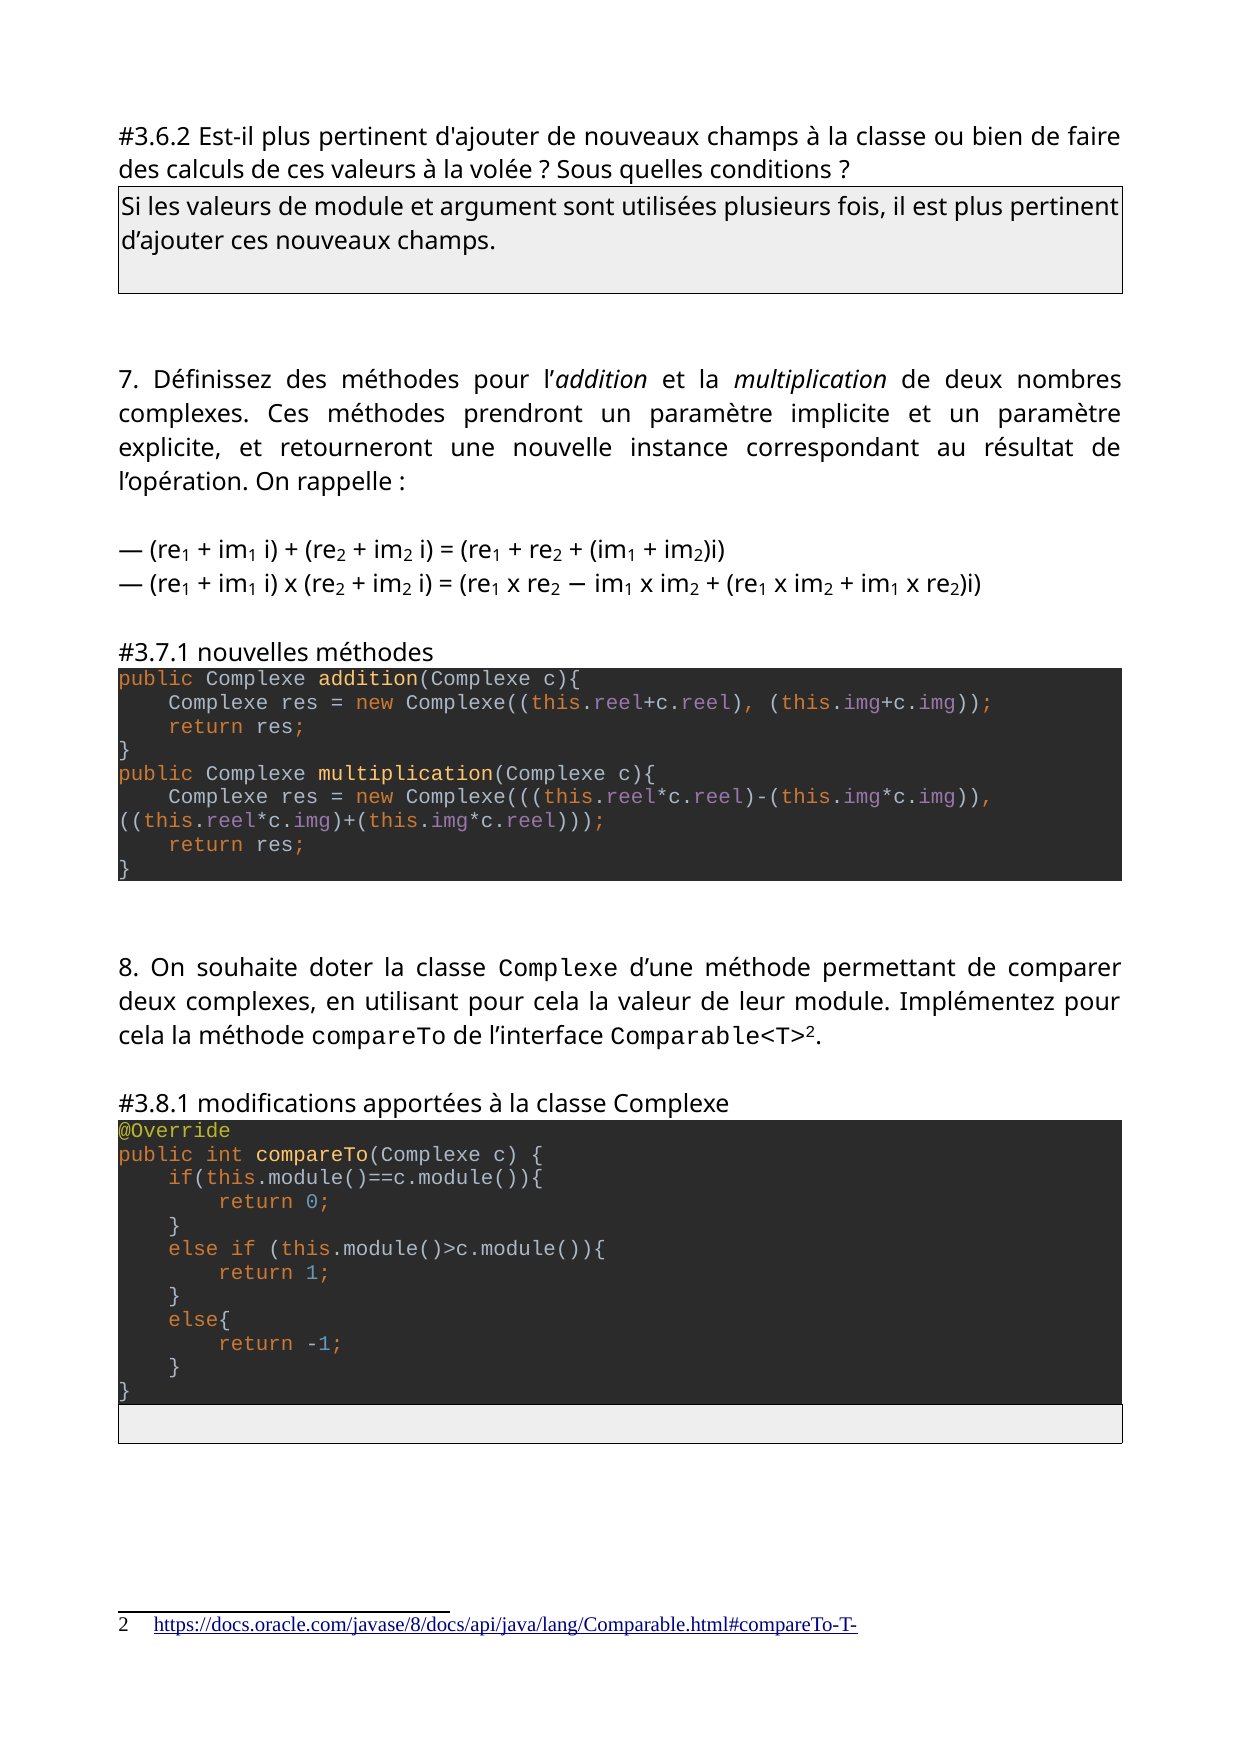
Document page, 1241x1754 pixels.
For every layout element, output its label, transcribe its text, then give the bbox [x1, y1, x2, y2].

text 8. On souhaite doter la classe Complexe d’une méthode permettant de comparer deux complexes, en utilisant pour cela la valeur de leur module. Implémentez pour cela la méthode compareTo de l’interface Comparable<T>. [118, 949, 1122, 1052]
text @Override public int compareTo(Complexe c) { if(this.module()==c.module()){ return 0; } else if (this.module()>c.module()){ return 1; } else{ return -1; } } [118, 1120, 1122, 1404]
text Si les valeurs de module et argument sont utilisées plusieurs fois, il est plus pertinent d’ajouter ces nouveaux champs. [119, 187, 1122, 254]
text — (re1 + im1 i) x (re2 + im2 i) = (re1 x re2 − im1 x im2 + (re1 x im2 + im1 x re2)i) [118, 566, 1122, 600]
text #3.7.1 nouvelles méthodes [118, 634, 1122, 668]
text #3.8.1 modifications apportées à la classe Complexe [118, 1086, 1122, 1120]
text https://docs.oracle.com/javase/8/docs/api/java/lang/Comparable.html#compareTo-T- [118, 1612, 1122, 1636]
text — (re1 + im1 i) + (re2 + im2 i) = (re1 + re2 + (im1 + im2)i) [118, 532, 1122, 566]
text 7. Définissez des méthodes pour l’addition et la multiplication de deux nombres complexes. Ces méthodes prendront un paramètre implicite et un paramètre explicite, et retourneront une nouvelle instance correspondant au résultat de l’opération. On rappelle : [118, 362, 1122, 498]
text #3.6.2 Est-il plus pertinent d'ajouter de nouveaux champs à la classe ou bien de faire des calculs de ces valeurs à la volée ? Sous quelles conditions ? [118, 118, 1122, 186]
text public Complexe addition(Complexe c){ Complexe res = new Complexe((this.reel+c.reel), (this.img+c.img)); return res; } public Complexe multiplication(Complexe c){ Complexe res = new Complexe(((this.reel*c.reel)-(this.img*c.img)),((this.reel*c.img)+(this.img*c.reel))); return res; } [118, 668, 1122, 881]
